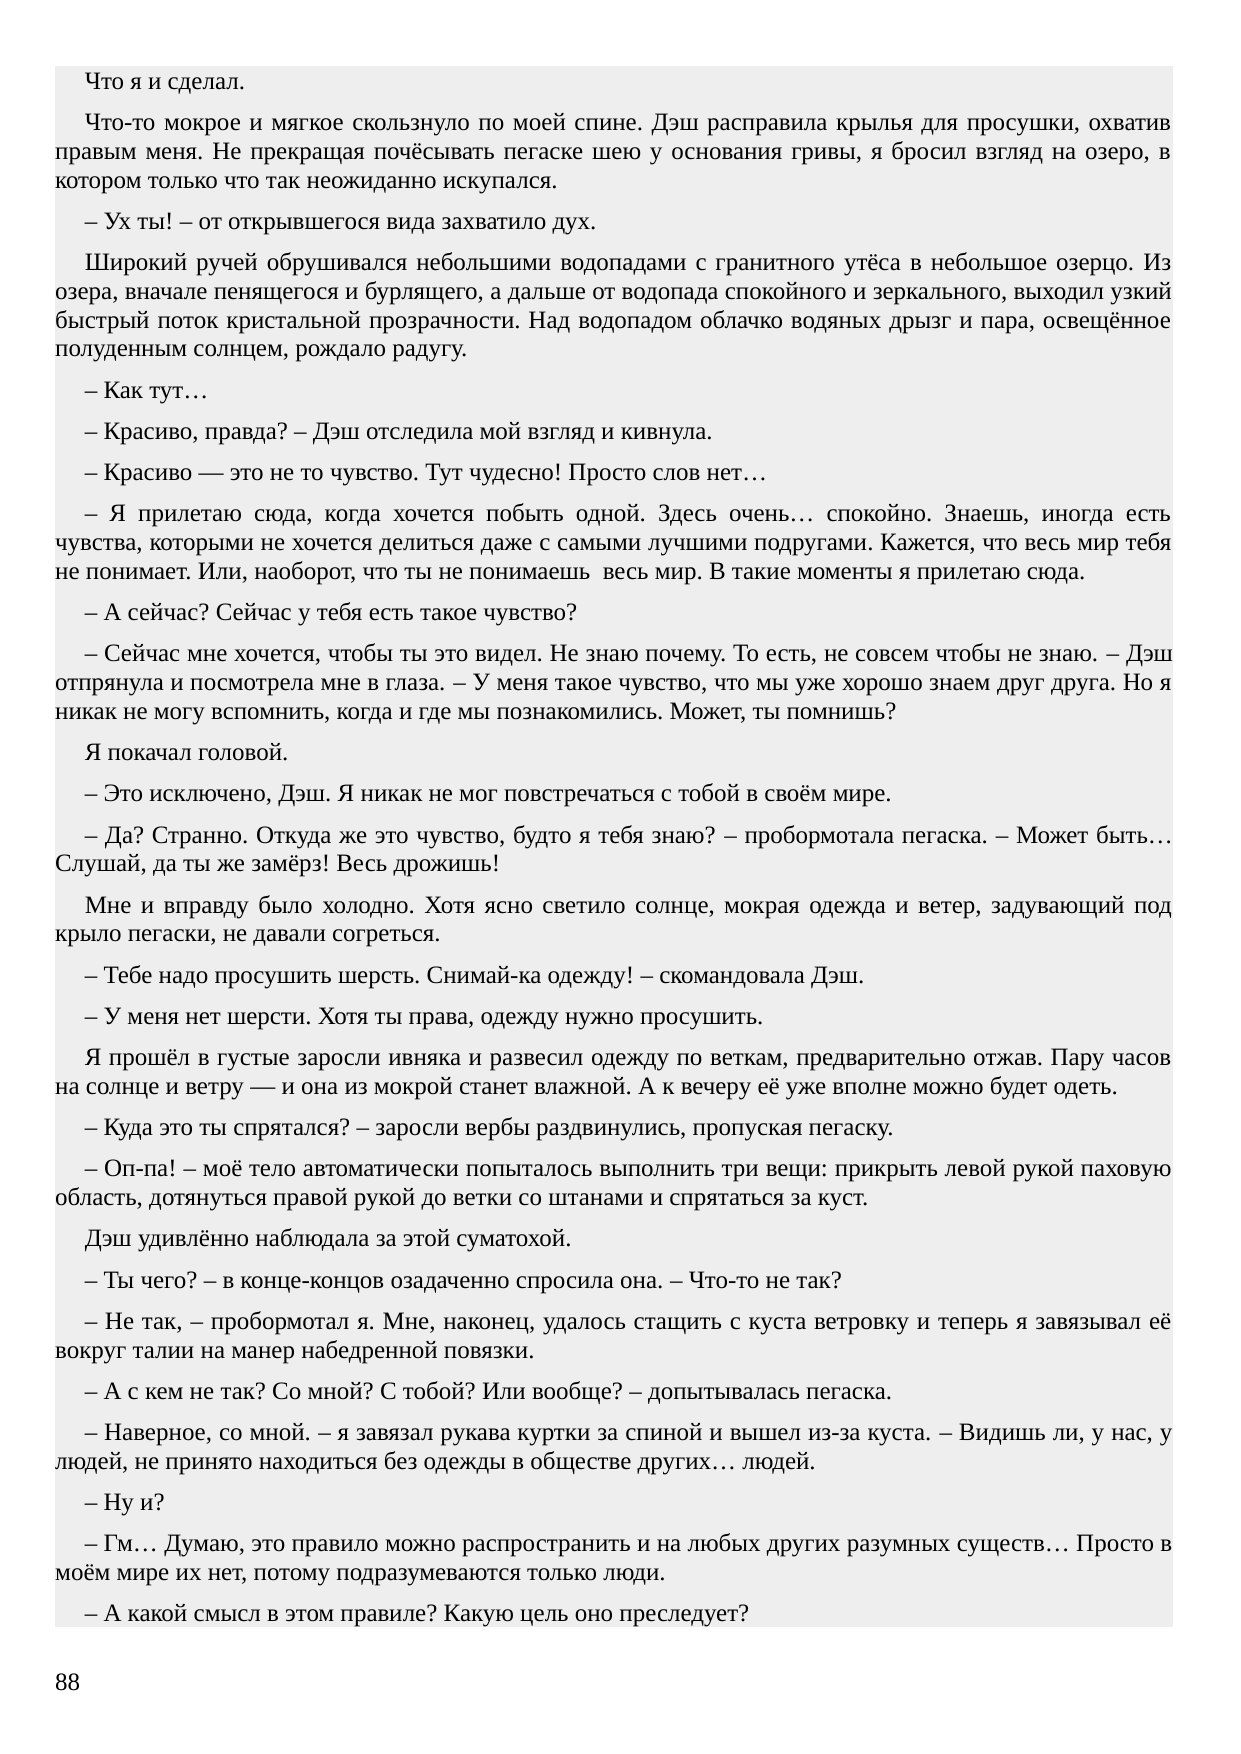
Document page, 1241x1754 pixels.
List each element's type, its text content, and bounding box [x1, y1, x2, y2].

text – Как тут… [55, 375, 1173, 403]
text – Это исключено, Дэш. Я никак не мог повстречаться с тобой в своём мире. [55, 778, 1173, 807]
text – У меня нет шерсти. Хотя ты права, одежду нужно просушить. [55, 1001, 1173, 1030]
text Широкий ручей обрушивался небольшими водопадами с гранитного утёса в небольшое озерцо. Из озера, вначале пенящегося и бурлящего, а дальше от водопада спокойного и зеркального, выходил узкий быстрый поток кристальной прозрачности. Над водопадом облачко водяных дрызг и пара, освещённое полуденным солнцем, рождало радугу. [55, 247, 1173, 362]
text Я прошёл в густые заросли ивняка и развесил одежду по веткам, предварительно отжав. Пару часов на солнце и ветру — и она из мокрой станет влажной. А к вечеру её уже вполне можно будет одеть. [55, 1042, 1173, 1100]
text – А какой смысл в этом правиле? Какую цель оно преследует? [55, 1598, 1173, 1627]
text Что я и сделал. [55, 66, 1173, 95]
text – Я прилетаю сюда, когда хочется побыть одной. Здесь очень… спокойно. Знаешь, иногда есть чувства, которыми не хочется делиться даже с самыми лучшими подругами. Кажется, что весь мир тебя не понимает. Или, наоборот, что ты не понимаешь весь мир. В такие моменты я прилетаю сюда. [55, 498, 1173, 585]
text – А с кем не так? Со мной? С тобой? Или вообще? – допытывалась пегаска. [55, 1376, 1173, 1405]
text – Гм… Думаю, это правило можно распространить и на любых других разумных существ… Просто в моём мире их нет, потому подразумеваются только люди. [55, 1528, 1173, 1586]
text – Куда это ты спрятался? – заросли вербы раздвинулись, пропуская пегаску. [55, 1112, 1173, 1141]
text Что-то мокрое и мягкое скользнуло по моей спине. Дэш расправила крылья для просушки, охватив правым меня. Не прекращая почёсывать пегаске шею у основания гривы, я бросил взгляд на озеро, в котором только что так неожиданно искупался. [55, 107, 1173, 193]
text – А сейчас? Сейчас у тебя есть такое чувство? [55, 597, 1173, 626]
text – Ты чего? – в конце-концов озадаченно спросила она. – Что-то не так? [55, 1265, 1173, 1293]
text – Красиво, правда? – Дэш отследила мой взгляд и кивнула. [55, 416, 1173, 445]
text – Ну и? [55, 1487, 1173, 1516]
text – Не так, – пробормотал я. Мне, наконец, удалось стащить с куста ветровку и теперь я завязывал её вокруг талии на манер набедренной повязки. [55, 1306, 1173, 1363]
text – Оп-па! – моё тело автоматически попыталось выполнить три вещи: прикрыть левой рукой паховую область, дотянуться правой рукой до ветки со штанами и спрятаться за куст. [55, 1153, 1173, 1211]
text – Ух ты! – от открывшегося вида захватило дух. [55, 206, 1173, 235]
text – Тебе надо просушить шерсть. Снимай-ка одежду! – скомандовала Дэш. [55, 960, 1173, 988]
text – Сейчас мне хочется, чтобы ты это видел. Не знаю почему. То есть, не совсем чтобы не знаю. – Дэш отпрянула и посмотрела мне в глаза. – У меня такое чувство, что мы уже хорошо знаем друг друга. Но я никак не могу вспомнить, когда и где мы познакомились. Может, ты помнишь? [55, 638, 1173, 725]
text – Да? Странно. Откуда же это чувство, будто я тебя знаю? – пробормотала пегаска. – Может быть… Слушай, да ты же замёрз! Весь дрожишь! [55, 820, 1173, 877]
text Мне и вправду было холодно. Хотя ясно светило солнце, мокрая одежда и ветер, задувающий под крыло пегаски, не давали согреться. [55, 890, 1173, 947]
text Дэш удивлённо наблюдала за этой суматохой. [55, 1223, 1173, 1252]
text – Наверное, со мной. – я завязал рукава куртки за спиной и вышел из-за куста. – Видишь ли, у нас, у людей, не принято находиться без одежды в обществе других… людей. [55, 1417, 1173, 1475]
text Я покачал головой. [55, 737, 1173, 766]
text – Красиво — это не то чувство. Тут чудесно! Просто слов нет… [55, 457, 1173, 486]
